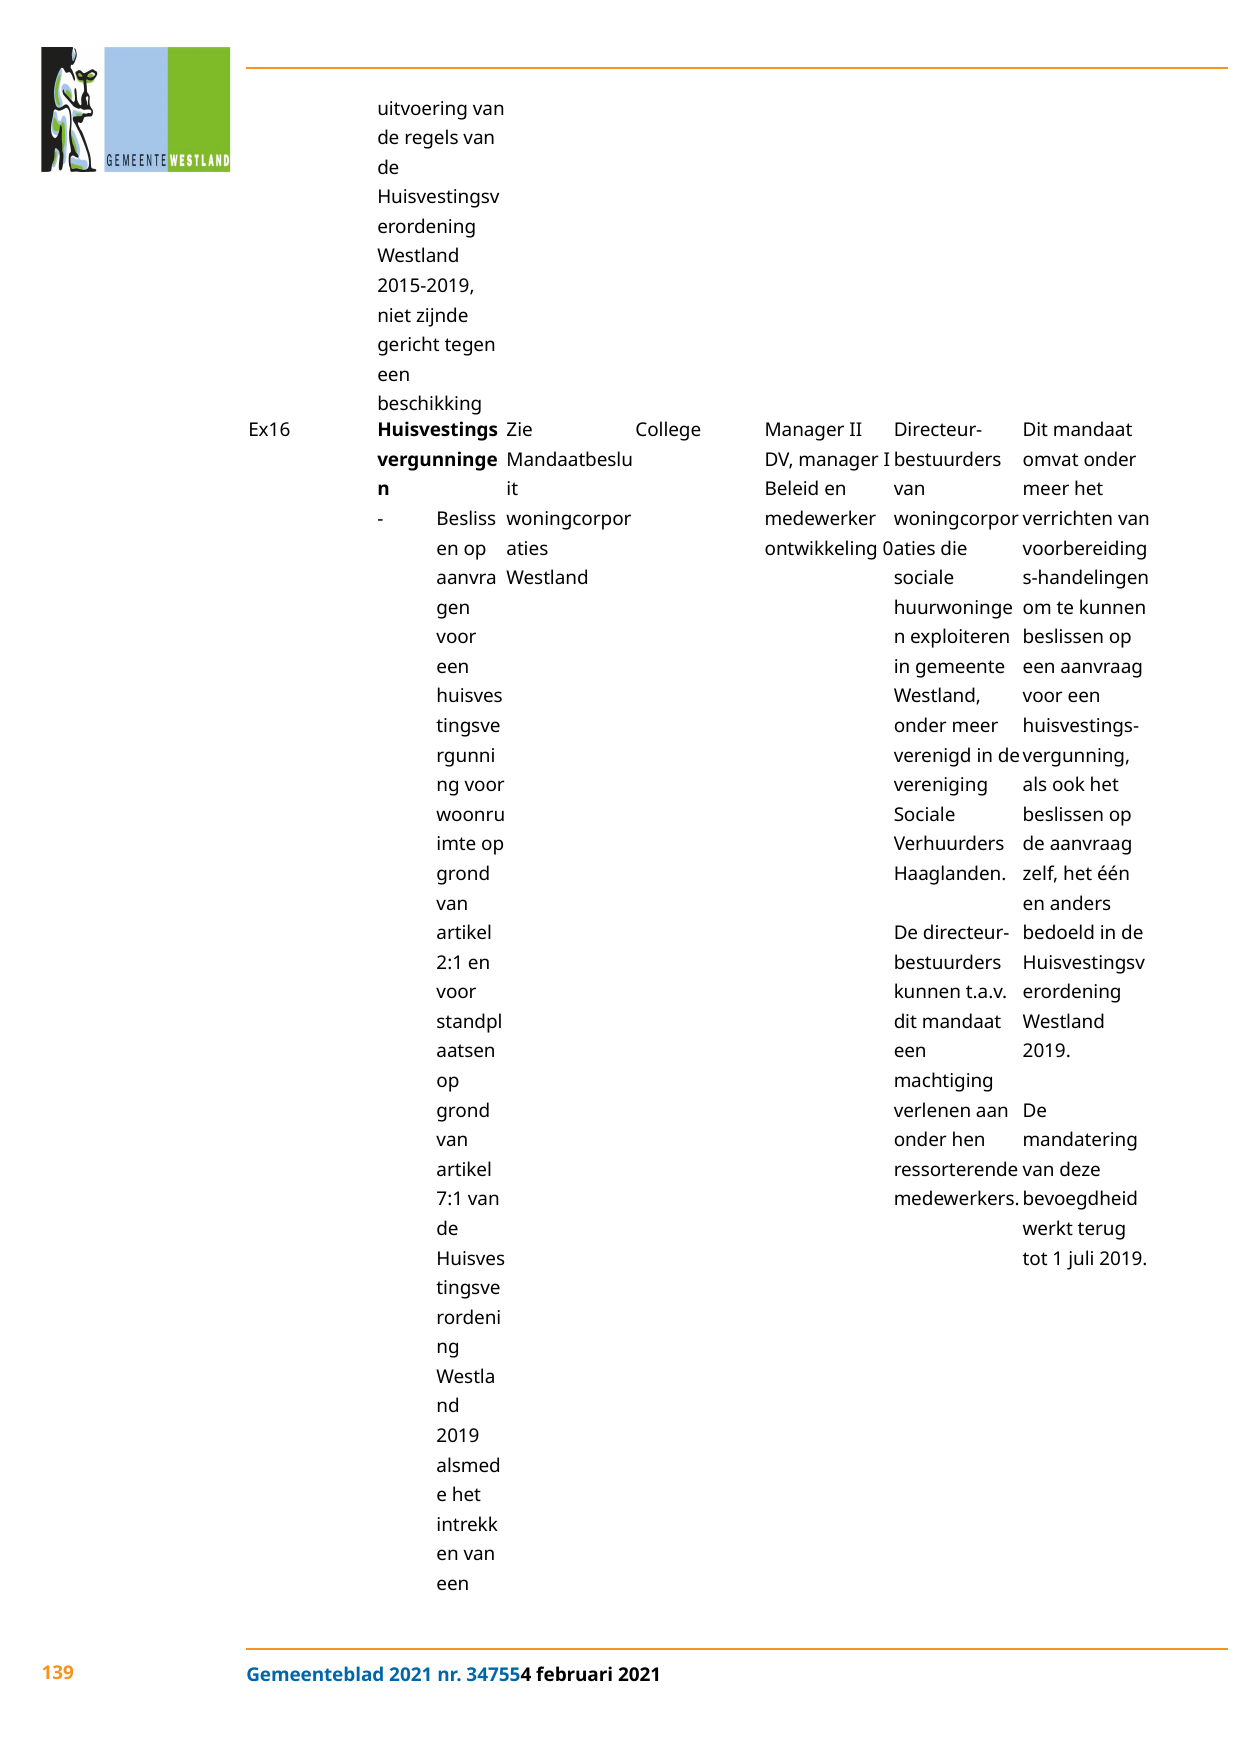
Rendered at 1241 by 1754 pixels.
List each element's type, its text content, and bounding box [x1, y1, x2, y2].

table_cell [764, 95, 893, 416]
table_cell [1023, 95, 1152, 416]
table_cell College [635, 416, 764, 1596]
table_cell Zie Mandaatbesluit woningcorporaties Westland [506, 416, 635, 1596]
table_cell Manager II DV, manager I Beleid en medewerker ontwikkeling 0 [764, 416, 893, 1596]
table_cell Dit mandaat omvat onder meer het verrichten van voorbereidings-handelingen om te kunnen beslissen op een aanvraag voor een huisvestings-vergunning, als ook het beslissen op de aanvraag zelf, het één en anders bedoeld in de Huisvestingsverordening Westland 2019. De mandatering van deze bevoegdheid werkt terug tot 1 juli 2019. [1023, 416, 1152, 1596]
table_cell Directeur- bestuurders van woningcorporaties die sociale huurwoningen exploiteren in gemeente Westland, onder meer verenigd in de vereniging Sociale Verhuurders Haaglanden. De directeur-bestuurders kunnen t.a.v. dit mandaat een machtiging verlenen aan onder hen ressorterende medewerkers. [894, 416, 1022, 1596]
table_cell Huisvestingsvergunningen Beslissen op aanvragen voor een huisvestingsvergunning voor woonruimte op grond van artikel 2:1 en voor standplaatsen op grond van artikel 7:1 van de Huisvestingsverordening Westland 2019 alsmede het intrekken van een [377, 416, 506, 1596]
table_cell [635, 95, 764, 416]
table_cell uitvoering van de regels van de Huisvestingsverordening Westland 2015-2019, niet zijnde gericht tegen een beschikking [377, 95, 506, 416]
table_cell Ex16 [248, 416, 377, 1596]
picture [41, 47, 231, 172]
table_cell [506, 95, 635, 416]
table_cell [894, 95, 1022, 416]
table_cell [248, 95, 377, 416]
